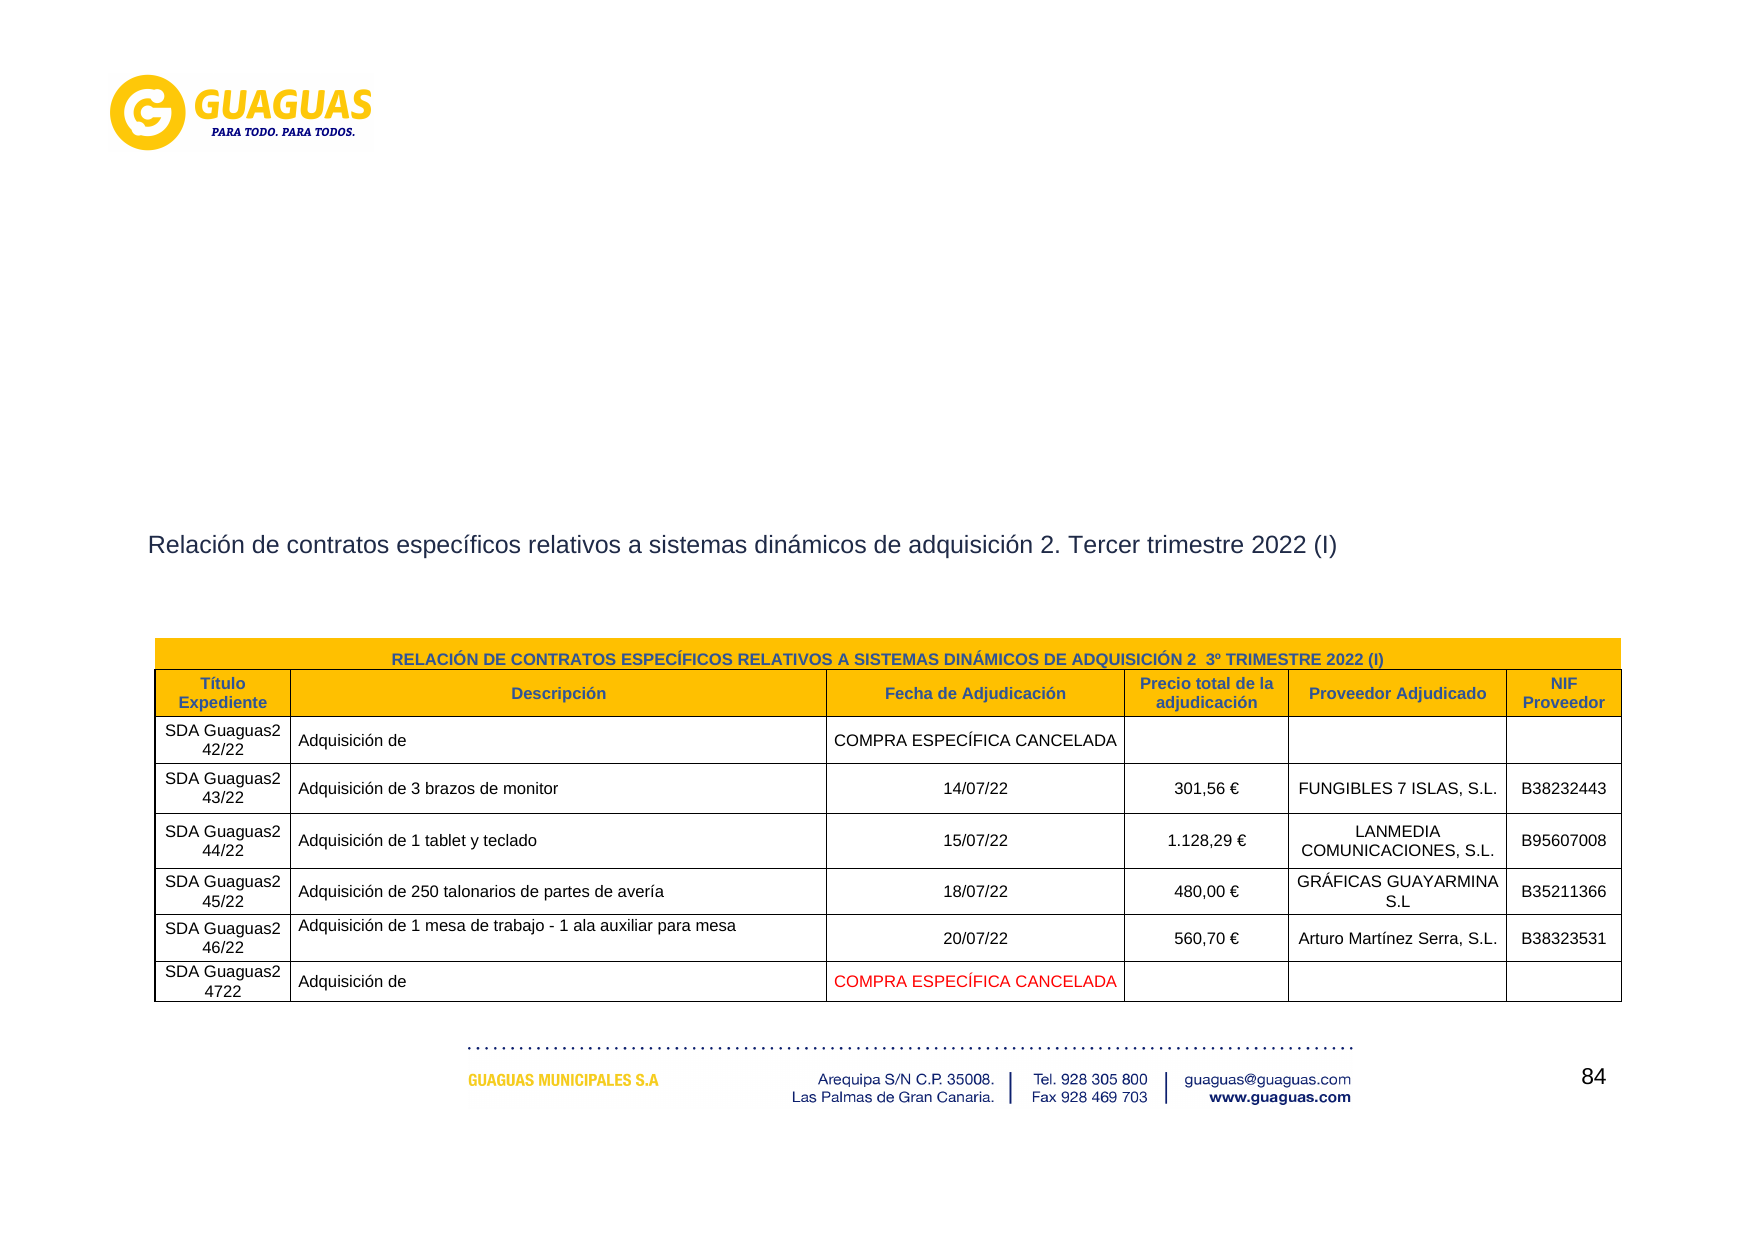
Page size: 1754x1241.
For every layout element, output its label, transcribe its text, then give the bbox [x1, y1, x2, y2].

table_cell SDA Guaguas2 44/22 [156, 814, 290, 867]
table_cell 480,00 € [1125, 869, 1288, 914]
table_cell 18/07/22 [827, 869, 1124, 914]
table_cell 1.128,29 € [1125, 814, 1288, 867]
table_cell GRÁFICAS GUAYARMINA S.L [1289, 869, 1506, 914]
table_cell SDA Guaguas2 42/22 [156, 717, 290, 763]
table_cell SDA Guaguas2 46/22 [156, 915, 290, 961]
text Relación de contratos específicos relativos a sistemas dinámicos de adquisición 2. Tercer trimestre 2022 (I) [148, 530, 1606, 558]
table_cell NIF Proveedor [1507, 670, 1621, 716]
table_cell 14/07/22 [827, 764, 1124, 813]
table_cell [1289, 717, 1506, 763]
table_cell Adquisición de 1 tablet y teclado [291, 814, 826, 867]
table_header RELACIÓN DE CONTRATOS ESPECÍFICOS RELATIVOS A SISTEMAS DINÁMICOS DE ADQUISICIÓN 2 3º TRIMESTRE 2022 (I) [155, 638, 1621, 669]
table_cell COMPRA ESPECÍFICA CANCELADA [827, 962, 1124, 1001]
table_cell 15/07/22 [827, 814, 1124, 867]
table_cell [1507, 962, 1621, 1001]
table_cell B35211366 [1507, 869, 1621, 914]
table_cell Descripción [291, 670, 826, 716]
table_cell COMPRA ESPECÍFICA CANCELADA [827, 717, 1124, 763]
table_cell B38323531 [1507, 915, 1621, 961]
table_cell Adquisición de 3 brazos de monitor [291, 764, 826, 813]
table_cell Fecha de Adjudicación [827, 670, 1124, 716]
table_cell B38232443 [1507, 764, 1621, 813]
table_cell Adquisición de 1 mesa de trabajo - 1 ala auxiliar para mesa [291, 915, 826, 961]
table_cell Proveedor Adjudicado [1289, 670, 1506, 716]
table_cell Título Expediente [156, 670, 290, 716]
table_cell [1289, 962, 1506, 1001]
table_cell 560,70 € [1125, 915, 1288, 961]
table_cell 20/07/22 [827, 915, 1124, 961]
table_cell SDA Guaguas2 43/22 [156, 764, 290, 813]
table_cell B95607008 [1507, 814, 1621, 867]
table_cell SDA Guaguas2 45/22 [156, 869, 290, 914]
table_cell Adquisición de [291, 717, 826, 763]
table_cell [1125, 717, 1288, 763]
table_cell [1507, 717, 1621, 763]
table_cell LANMEDIA COMUNICACIONES, S.L. [1289, 814, 1506, 867]
table_cell FUNGIBLES 7 ISLAS, S.L. [1289, 764, 1506, 813]
table_cell SDA Guaguas2 4722 [156, 962, 290, 1001]
table_cell Adquisición de 250 talonarios de partes de avería [291, 869, 826, 914]
table_cell Arturo Martínez Serra, S.L. [1289, 915, 1506, 961]
table_cell [1125, 962, 1288, 1001]
table_cell Adquisición de [291, 962, 826, 1001]
table_cell Precio total de la adjudicación [1125, 670, 1288, 716]
table_cell 301,56 € [1125, 764, 1288, 813]
